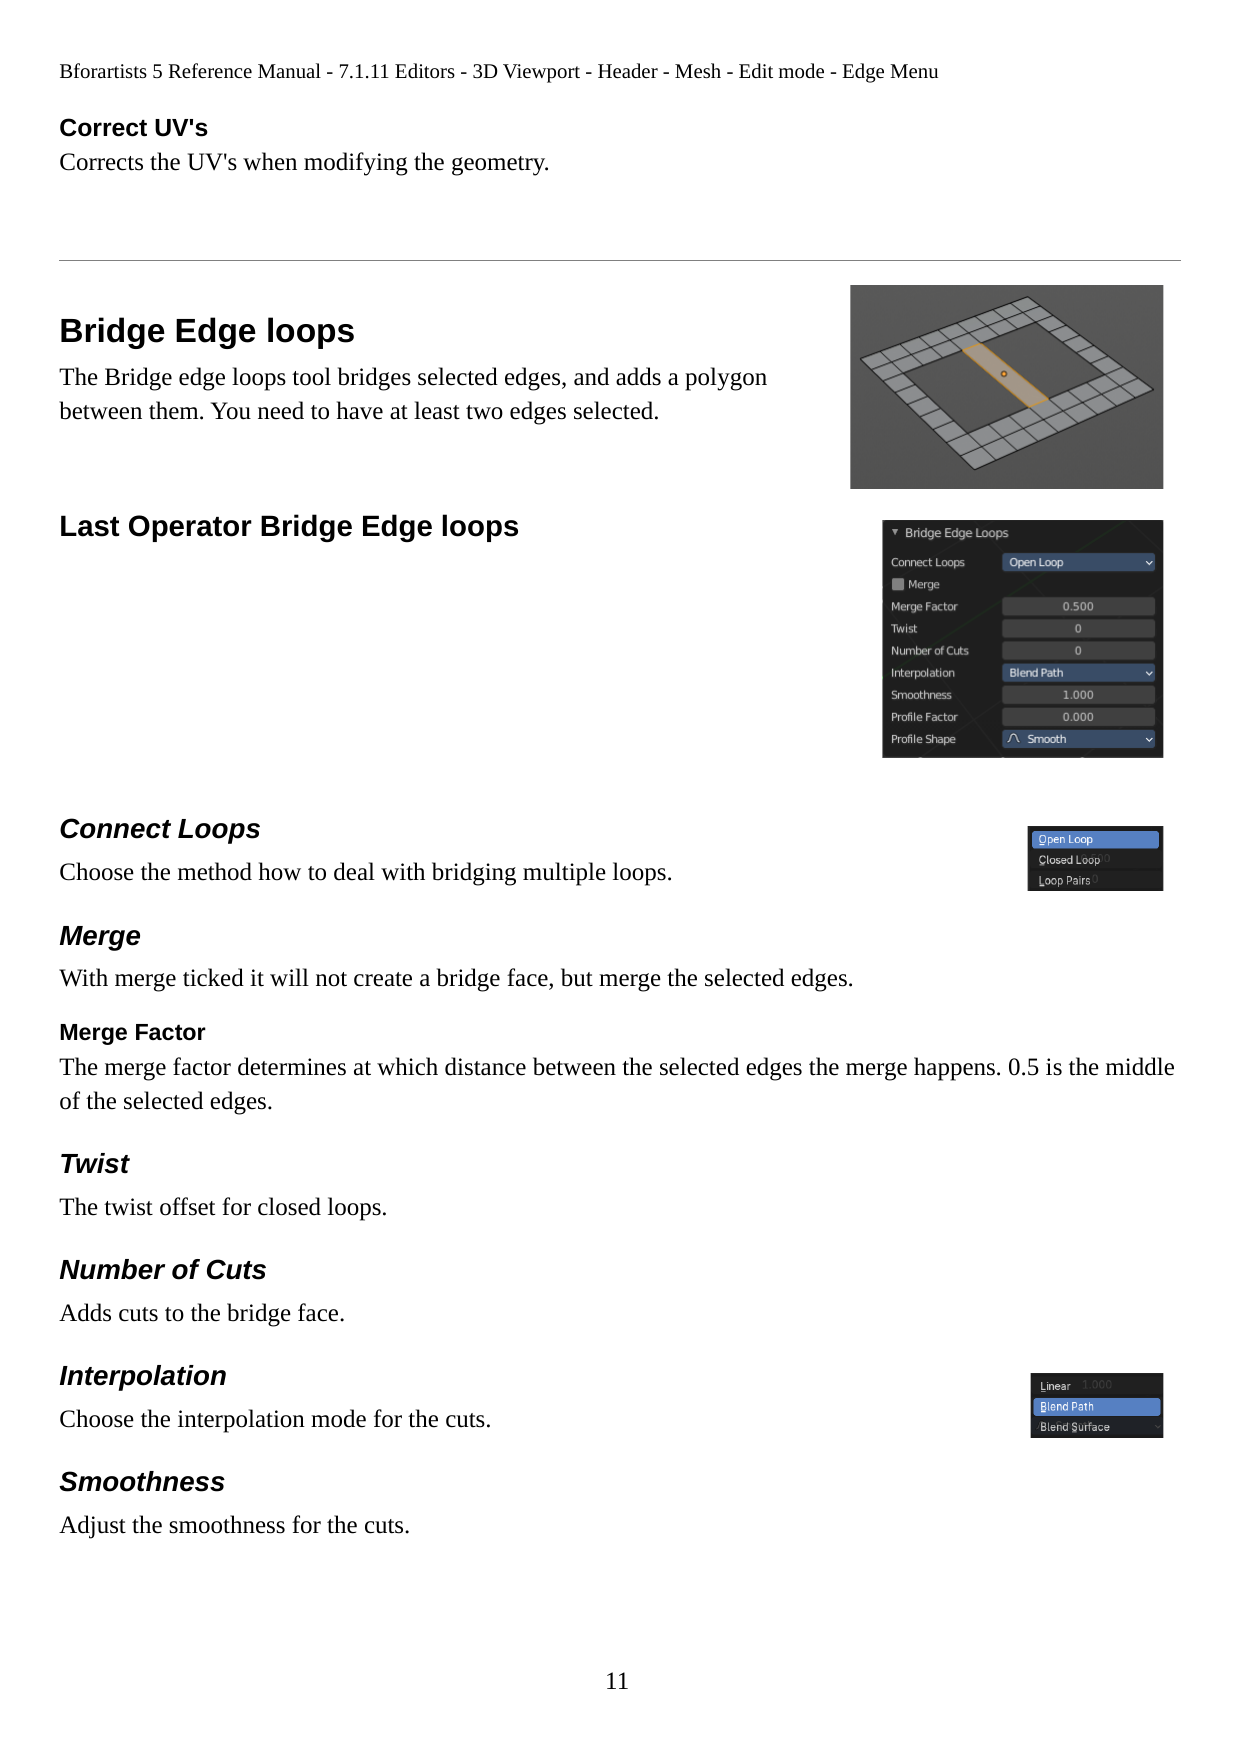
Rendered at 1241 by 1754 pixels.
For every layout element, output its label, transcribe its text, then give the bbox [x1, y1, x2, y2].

text Choose the method how to deal with bridging multiple loops. [59, 857, 1027, 886]
subtitle Connect Loops [59, 813, 1181, 845]
subtitle Bridge Edge loops [59, 311, 850, 349]
text The merge factor determines at which distance between the selected edges the merge happens. 0.5 is the middle of the selected edges. [59, 1052, 1181, 1115]
subtitle Twist [59, 1148, 1181, 1179]
text The Bridge edge loops tool bridges selected edges, and adds a polygon between them. You need to have at least two edges selected. [59, 362, 850, 425]
text Choose the interpolation mode for the cuts. [59, 1404, 1030, 1433]
subtitle [1164, 311, 1181, 349]
text The twist offset for closed loops. [59, 1192, 1181, 1221]
text Corrects the UV's when modifying the geometry. [59, 147, 1181, 176]
picture [1027, 826, 1164, 891]
subtitle Correct UV's [59, 113, 1181, 141]
text With merge ticked it will not create a bridge face, but merge the selected edges. [59, 963, 1181, 992]
picture [1030, 1373, 1164, 1438]
subtitle Merge [59, 919, 1181, 951]
picture [850, 285, 1164, 489]
subtitle Merge Factor [59, 1018, 1181, 1045]
subtitle Last Operator Bridge Edge loops [59, 509, 1181, 543]
subtitle Interpolation [59, 1359, 1181, 1391]
text Adjust the smoothness for the cuts. [59, 1510, 1181, 1538]
picture [882, 520, 1164, 758]
subtitle Number of Cuts [59, 1253, 1181, 1285]
subtitle Smoothness [59, 1465, 1181, 1497]
text Adds cuts to the bridge face. [59, 1298, 1181, 1327]
